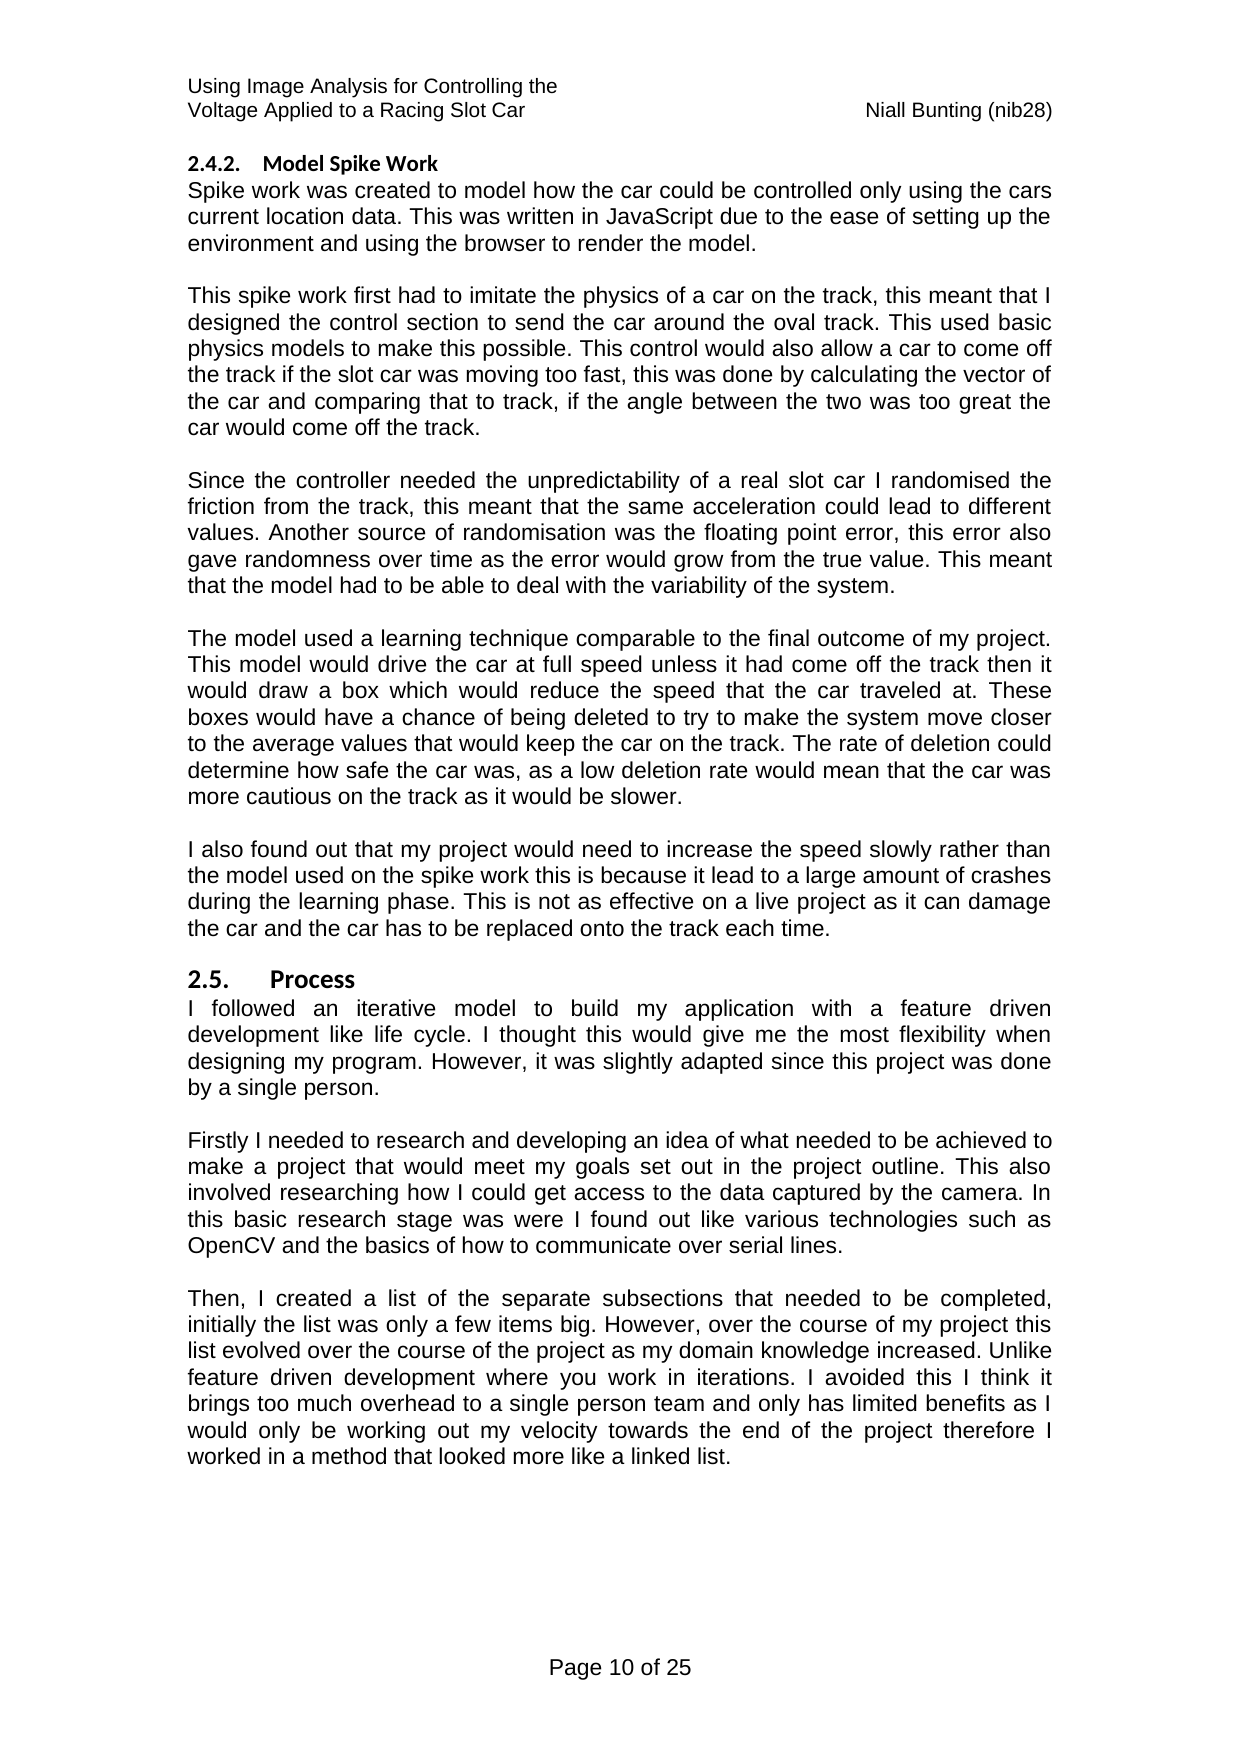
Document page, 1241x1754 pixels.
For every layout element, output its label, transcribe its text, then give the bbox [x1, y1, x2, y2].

text Firstly I needed to research and developing an idea of what needed to be achieved to make a project that would meet my goals set out in the project outline. This also involved researching how I could get access to the data captured by the camera. In this basic research stage was were I found out like various technologies such as OpenCV and the basics of how to communicate over serial lines. [187, 1127, 1053, 1258]
text Since the controller needed the unpredictability of a real slot car I randomised the friction from the track, this meant that the same acceleration could lead to different values. Another source of randomisation was the floating point error, this error also gave randomness over time as the error would grow from the true value. This meant that the model had to be able to deal with the variability of the system. [187, 467, 1053, 598]
subtitle Model Spike Work [187, 149, 1053, 177]
text The model used a learning technique comparable to the final outcome of my project. This model would drive the car at full speed unless it had come off the track then it would draw a box which would reduce the speed that the car traveled at. These boxes would have a chance of being deleted to try to make the system move closer to the average values that would keep the car on the track. The rate of deletion could determine how safe the car was, as a low deletion rate would mean that the car was more cautious on the track as it would be slower. [187, 625, 1053, 809]
text I followed an iterative model to build my application with a feature driven development like life cycle. I thought this would give me the most flexibility when designing my program. However, it was slightly adapted since this project was done by a single person. [187, 995, 1053, 1100]
subtitle Process [187, 962, 1053, 995]
text Spike work was created to model how the car could be controlled only using the cars current location data. This was written in JavaScript due to the ease of setting up the environment and using the browser to render the model. [187, 177, 1053, 256]
text I also found out that my project would need to increase the speed slowly rather than the model used on the spike work this is because it lead to a large amount of crashes during the learning phase. This is not as effective on a live project as it can damage the car and the car has to be replaced onto the track each time. [187, 836, 1053, 941]
text This spike work first had to imitate the physics of a car on the track, this meant that I designed the control section to send the car around the oval track. This used basic physics models to make this possible. This control would also allow a car to come off the track if the slot car was moving too fast, this was done by calculating the vector of the car and comparing that to track, if the angle between the two was too great the car would come off the track. [187, 282, 1053, 440]
text Then, I created a list of the separate subsections that needed to be completed, initially the list was only a few items big. However, over the course of my project this list evolved over the course of the project as my domain knowledge increased. Unlike feature driven development where you work in iterations. I avoided this I think it brings too much overhead to a single person team and only has limited benefits as I would only be working out my velocity towards the end of the project therefore I worked in a method that looked more like a linked list. [187, 1285, 1053, 1469]
